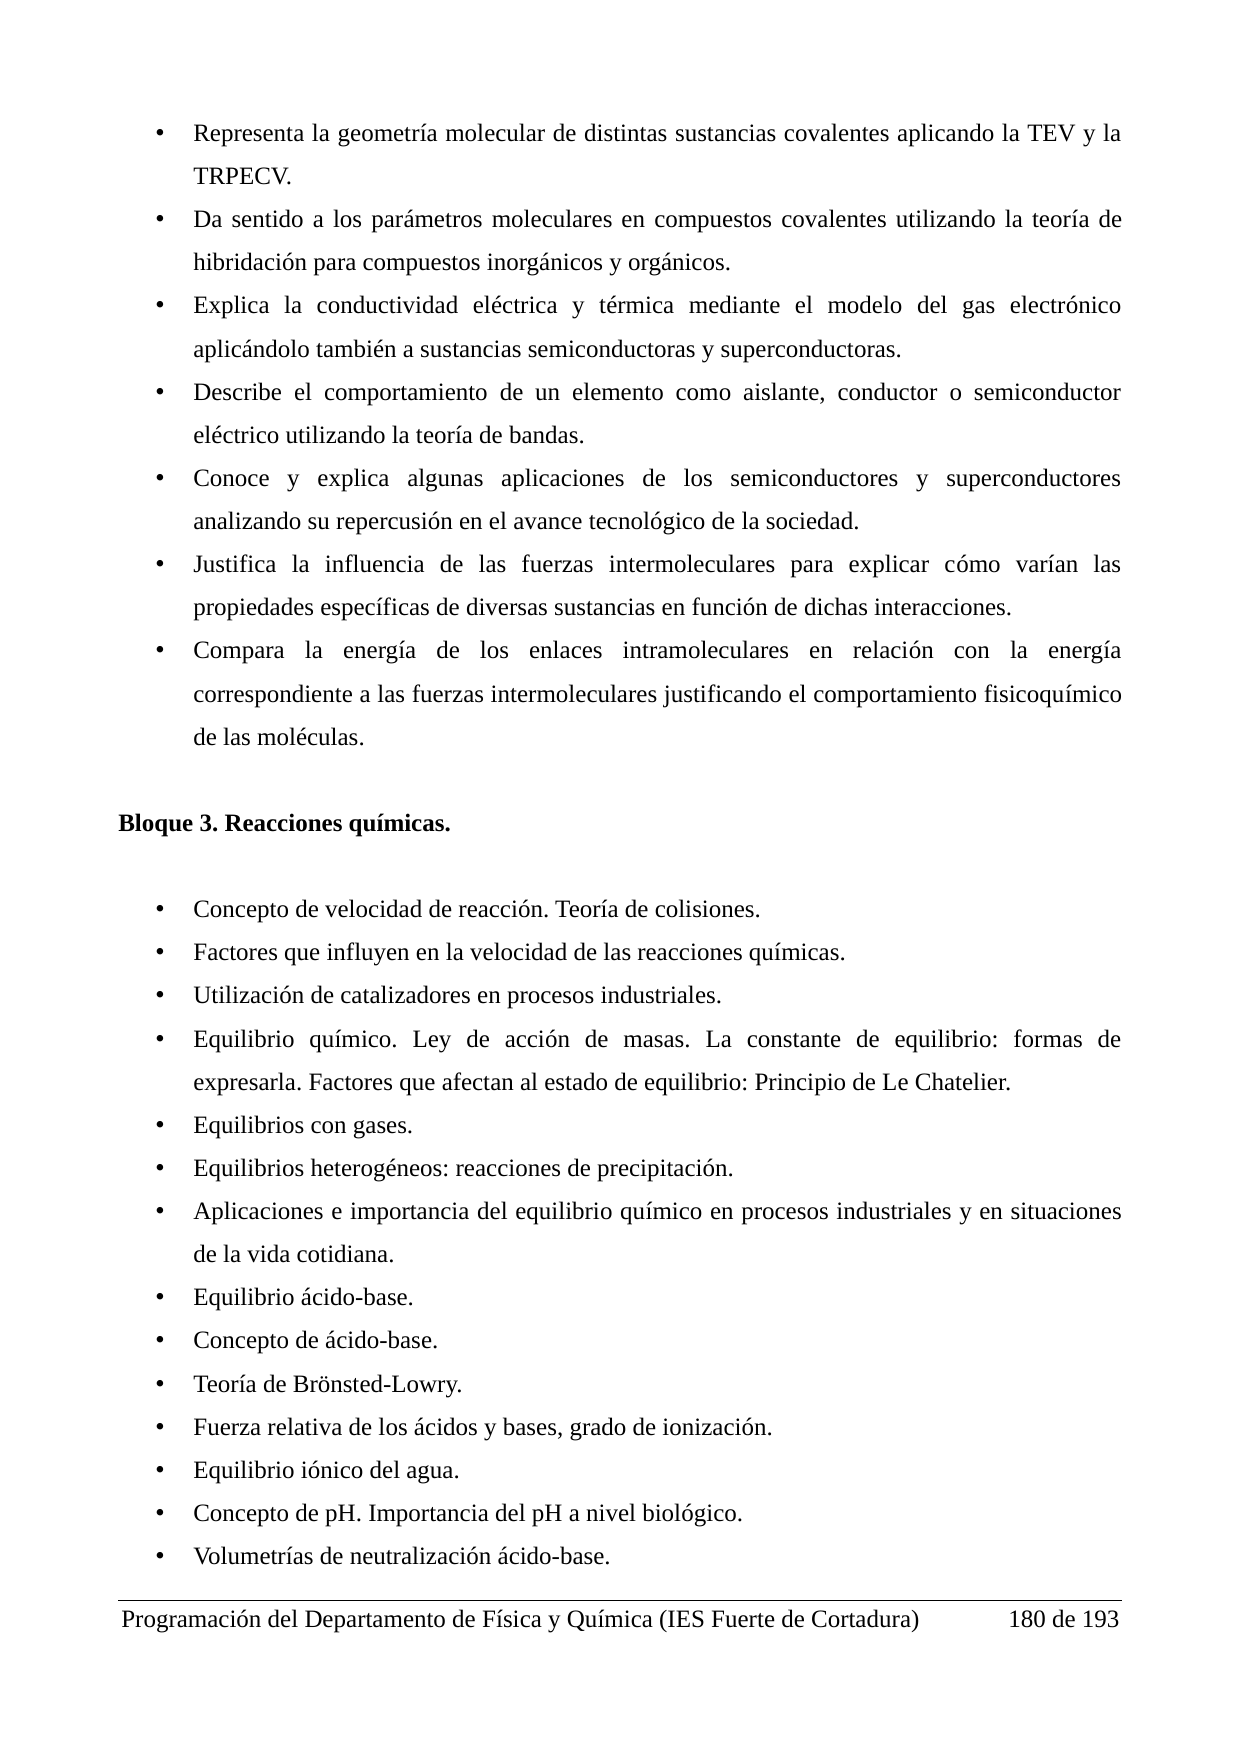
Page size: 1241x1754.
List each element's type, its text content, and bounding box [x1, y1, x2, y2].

list Concepto de pH. Importancia del pH a nivel biológico. [156, 1498, 1122, 1527]
list Concepto de velocidad de reacción. Teoría de colisiones. [156, 894, 1122, 923]
list Justifica la influencia de las fuerzas intermoleculares para explicar cómo varían las propiedades específicas de diversas sustancias en función de dichas interacciones. [156, 549, 1122, 621]
list Explica la conductividad eléctrica y térmica mediante el modelo del gas electrónico aplicándolo también a sustancias semiconductoras y superconductoras. [156, 291, 1122, 362]
list Compara la energía de los enlaces intramoleculares en relación con la energía correspondiente a las fuerzas intermoleculares justificando el comportamiento fisicoquímico de las moléculas. [156, 636, 1122, 751]
list Concepto de ácido-base. [156, 1326, 1122, 1354]
list Da sentido a los parámetros moleculares en compuestos covalentes utilizando la teoría de hibridación para compuestos inorgánicos y orgánicos. [156, 204, 1122, 276]
list Aplicaciones e importancia del equilibrio químico en procesos industriales y en situaciones de la vida cotidiana. [156, 1196, 1122, 1268]
list Equilibrio ácido-base. [156, 1282, 1122, 1311]
list Teoría de Brönsted-Lowry. [156, 1369, 1122, 1397]
list Equilibrios heterogéneos: reacciones de precipitación. [156, 1153, 1122, 1182]
list Utilización de catalizadores en procesos industriales. [156, 981, 1122, 1009]
list Conoce y explica algunas aplicaciones de los semiconductores y superconductores analizando su repercusión en el avance tecnológico de la sociedad. [156, 463, 1122, 535]
list Equilibrios con gases. [156, 1110, 1122, 1139]
list Equilibrio químico. Ley de acción de masas. La constante de equilibrio: formas de expresarla. Factores que afectan al estado de equilibrio: Principio de Le Chatelier. [156, 1024, 1122, 1096]
list Describe el comportamiento de un elemento como aislante, conductor o semiconductor eléctrico utilizando la teoría de bandas. [156, 377, 1122, 449]
list Factores que influyen en la velocidad de las reacciones químicas. [156, 937, 1122, 966]
list Volumetrías de neutralización ácido-base. [156, 1541, 1122, 1570]
list Representa la geometría molecular de distintas sustancias covalentes aplicando la TEV y la TRPECV. [156, 118, 1122, 190]
list Equilibrio iónico del agua. [156, 1455, 1122, 1484]
text Bloque 3. Reacciones químicas. [118, 808, 1122, 837]
list Fuerza relativa de los ácidos y bases, grado de ionización. [156, 1412, 1122, 1441]
